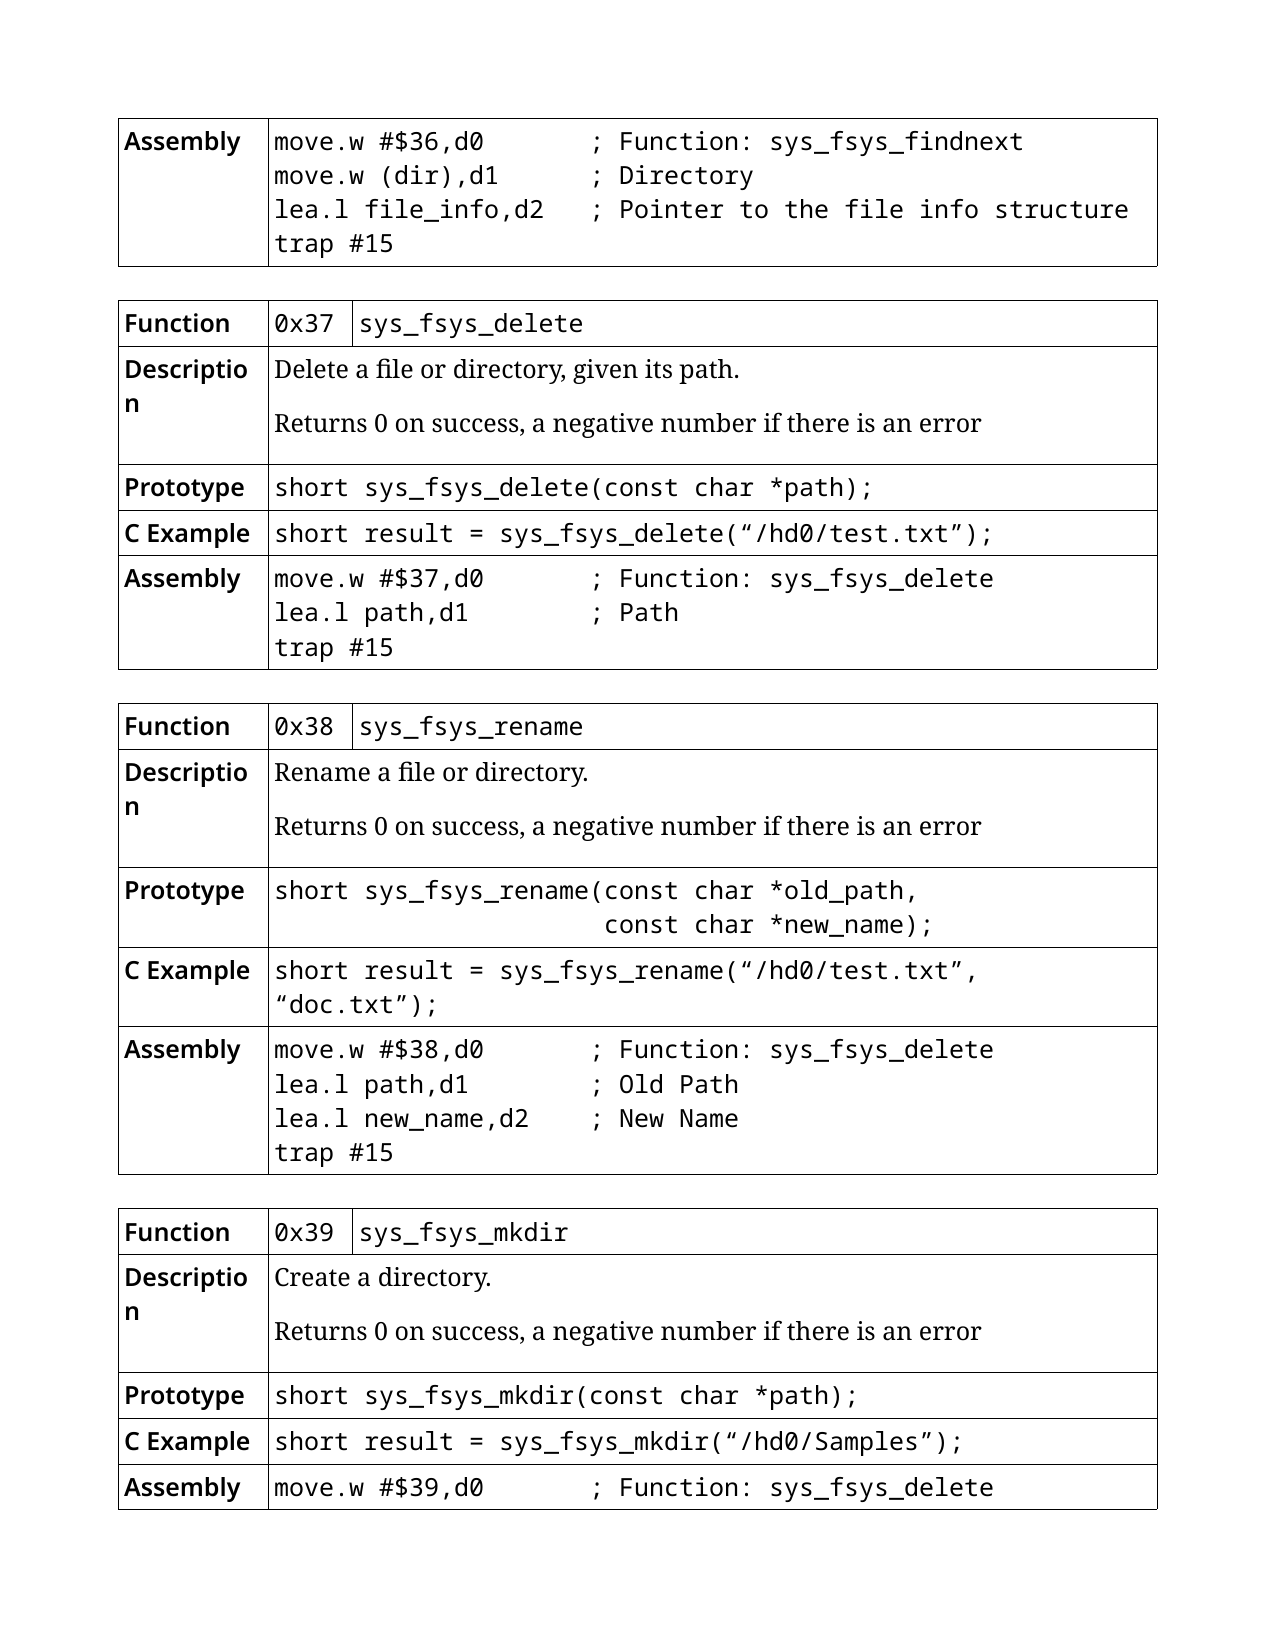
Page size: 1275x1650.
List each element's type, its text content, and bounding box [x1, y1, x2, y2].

table_cell Prototype [119, 465, 268, 509]
table_header Function [119, 1209, 268, 1254]
table_cell Create a directory. Returns 0 on success, a negative number if there is an error [269, 1255, 1157, 1372]
table_cell Description [119, 347, 268, 464]
table_cell move.w #$36,d0 ; Function: sys_fsys_findnext move.w (dir),d1 ; Directory lea.l file_info,d2 ; Pointer to the file info structure trap #15 [269, 119, 1157, 266]
table_header Function [119, 301, 268, 346]
table_cell Assembly [119, 556, 268, 669]
table_cell Rename a file or directory. Returns 0 on success, a negative number if there is an error [269, 750, 1157, 867]
table_cell short sys_fsys_rename(const char *old_path, const char *new_name); [269, 868, 1157, 947]
table_cell Assembly [119, 1027, 268, 1174]
table_header 0x38 [269, 704, 352, 749]
table_header 0x39 [269, 1209, 352, 1254]
table_header 0x37 [269, 301, 352, 346]
table_cell Description [119, 750, 268, 867]
table_cell C Example [119, 948, 268, 1026]
table_cell move.w #$37,d0 ; Function: sys_fsys_delete lea.l path,d1 ; Path trap #15 [269, 556, 1157, 669]
table_cell Assembly [119, 119, 268, 266]
table_cell move.w #$39,d0 ; Function: sys_fsys_delete [269, 1465, 1157, 1509]
table_header sys_fsys_mkdir [353, 1209, 1157, 1254]
table_cell Assembly [119, 1465, 268, 1509]
table_header sys_fsys_rename [353, 704, 1157, 749]
table_cell Prototype [119, 868, 268, 947]
table_cell Prototype [119, 1373, 268, 1418]
table_cell short result = sys_fsys_mkdir(“/hd0/Samples”); [269, 1419, 1157, 1463]
table_cell Description [119, 1255, 268, 1372]
table_header Function [119, 704, 268, 749]
table_cell short sys_fsys_delete(const char *path); [269, 465, 1157, 509]
table_cell move.w #$38,d0 ; Function: sys_fsys_delete lea.l path,d1 ; Old Path lea.l new_name,d2 ; New Name trap #15 [269, 1027, 1157, 1174]
table_header sys_fsys_delete [353, 301, 1157, 346]
table_cell short sys_fsys_mkdir(const char *path); [269, 1373, 1157, 1418]
table_cell Delete a file or directory, given its path. Returns 0 on success, a negative number if there is an error [269, 347, 1157, 464]
table_cell short result = sys_fsys_rename(“/hd0/test.txt”, “doc.txt”); [269, 948, 1157, 1026]
table_cell short result = sys_fsys_delete(“/hd0/test.txt”); [269, 511, 1157, 555]
table_cell C Example [119, 511, 268, 555]
table_cell C Example [119, 1419, 268, 1463]
